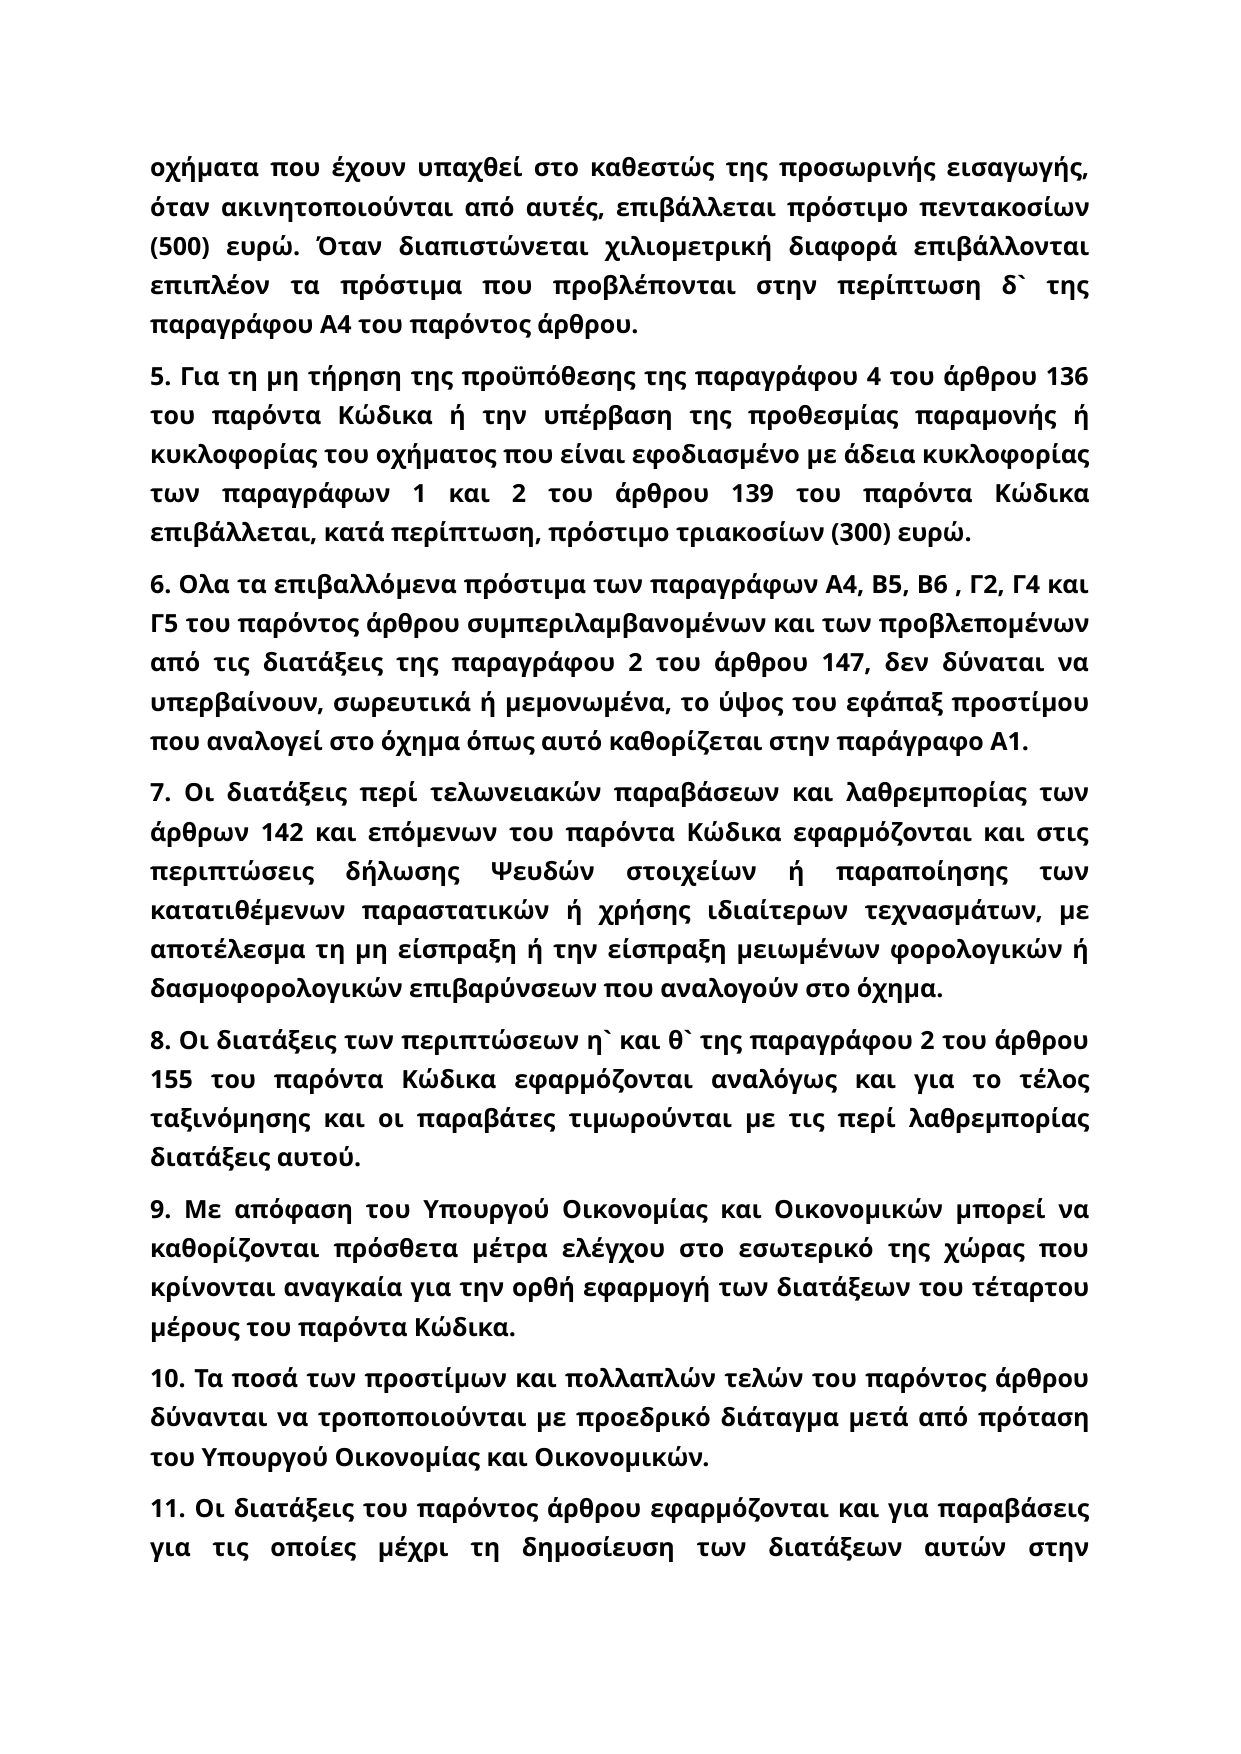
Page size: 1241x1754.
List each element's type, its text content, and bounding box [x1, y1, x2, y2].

text 11. Οι διατάξεις του παρόντος άρθρου εφαρμόζονται και για παραβάσεις για τις οποίες μέχρι τη δημοσίευση των διατάξεων αυτών στην [150, 1491, 1090, 1564]
text 8. Οι διατάξεις των περιπτώσεων η` και θ` της παραγράφου 2 του άρθρου 155 του παρόντα Κώδικα εφαρμόζονται αναλόγως και για το τέλος ταξινόμησης και οι παραβάτες τιμωρούνται με τις περί λαθρεμπορίας διατάξεις αυτού. [150, 1022, 1090, 1174]
text 5. Για τη μη τήρηση της προϋπόθεσης της παραγράφου 4 του άρθρου 136 του παρόντα Κώδικα ή την υπέρβαση της προθεσμίας παραμονής ή κυκλοφορίας του οχήματος που είναι εφοδιασμένο με άδεια κυκλοφορίας των παραγράφων 1 και 2 του άρθρου 139 του παρόντα Κώδικα επιβάλλεται, κατά περίπτωση, πρόστιμο τριακοσίων (300) ευρώ. [150, 358, 1090, 549]
text 10. Τα ποσά των προστίμων και πολλαπλών τελών του παρόντος άρθρου δύνανται να τροποποιούνται με προεδρικό διάταγμα μετά από πρόταση του Υπουργού Οικονομίας και Οικονομικών. [150, 1361, 1090, 1473]
text οχήματα που έχουν υπαχθεί στο καθεστώς της προσωρινής εισαγωγής, όταν ακινητοποιούνται από αυτές, επιβάλλεται πρόστιμο πεντακοσίων (500) ευρώ. Όταν διαπιστώνεται χιλιομετρική διαφορά επιβάλλονται επιπλέον τα πρόστιμα που προβλέπονται στην περίπτωση δ` της παραγράφου Α4 του παρόντος άρθρου. [150, 150, 1090, 341]
text 6. Oλα τα επιβαλλόμενα πρόστιμα των παραγράφων Α4, Β5, Β6 , Γ2, Γ4 και Γ5 του παρόντος άρθρου συμπεριλαμβανομένων και των προβλεπομένων από τις διατάξεις της παραγράφου 2 του άρθρου 147, δεν δύναται να υπερβαίνουν, σωρευτικά ή μεμονωμένα, το ύψος του εφάπαξ προστίμου που αναλογεί στο όχημα όπως αυτό καθορίζεται στην παράγραφο Α1. [150, 567, 1090, 757]
text 9. Με απόφαση του Υπουργού Οικονομίας και Οικονομικών μπορεί να καθορίζονται πρόσθετα μέτρα ελέγχου στο εσωτερικό της χώρας που κρίνονται αναγκαία για την ορθή εφαρμογή των διατάξεων του τέταρτου μέρους του παρόντα Κώδικα. [150, 1192, 1090, 1343]
text 7. Οι διατάξεις περί τελωνειακών παραβάσεων και λαθρεμπορίας των άρθρων 142 και επόμενων του παρόντα Κώδικα εφαρμόζονται και στις περιπτώσεις δήλωσης Ψευδών στοιχείων ή παραποίησης των κατατιθέμενων παραστατικών ή χρήσης ιδιαίτερων τεχνασμάτων, με αποτέλεσμα τη μη είσπραξη ή την είσπραξη μειωμένων φορολογικών ή δασμοφορολογικών επιβαρύνσεων που αναλογούν στο όχημα. [150, 775, 1090, 1005]
